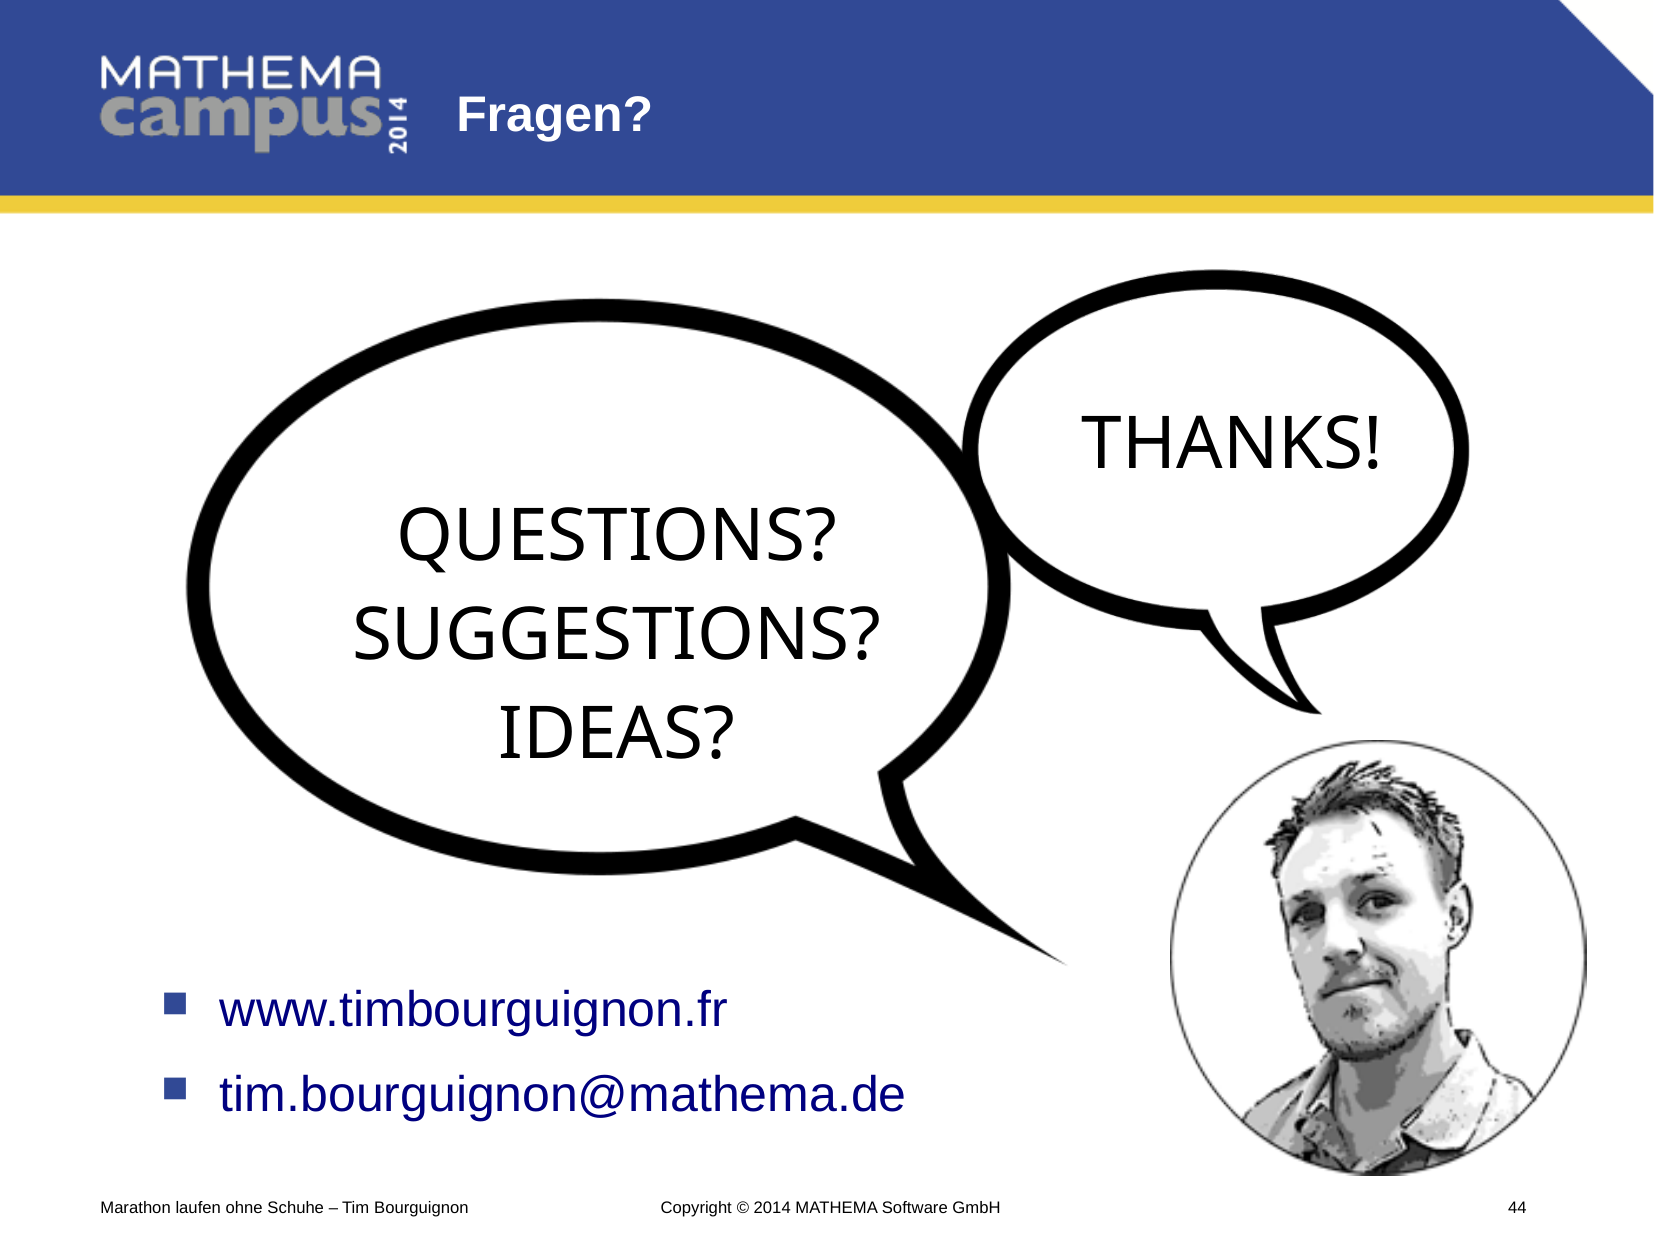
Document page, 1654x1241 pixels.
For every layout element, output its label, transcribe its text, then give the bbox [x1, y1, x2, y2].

picture [1170, 740, 1587, 1176]
picture [166, 250, 1486, 983]
title Fragen? [456, 68, 1528, 160]
subtitle www.timbourguignon.fr tim.bourguignon@mathema.de [101, 226, 1528, 1208]
picture [0, 0, 1654, 217]
